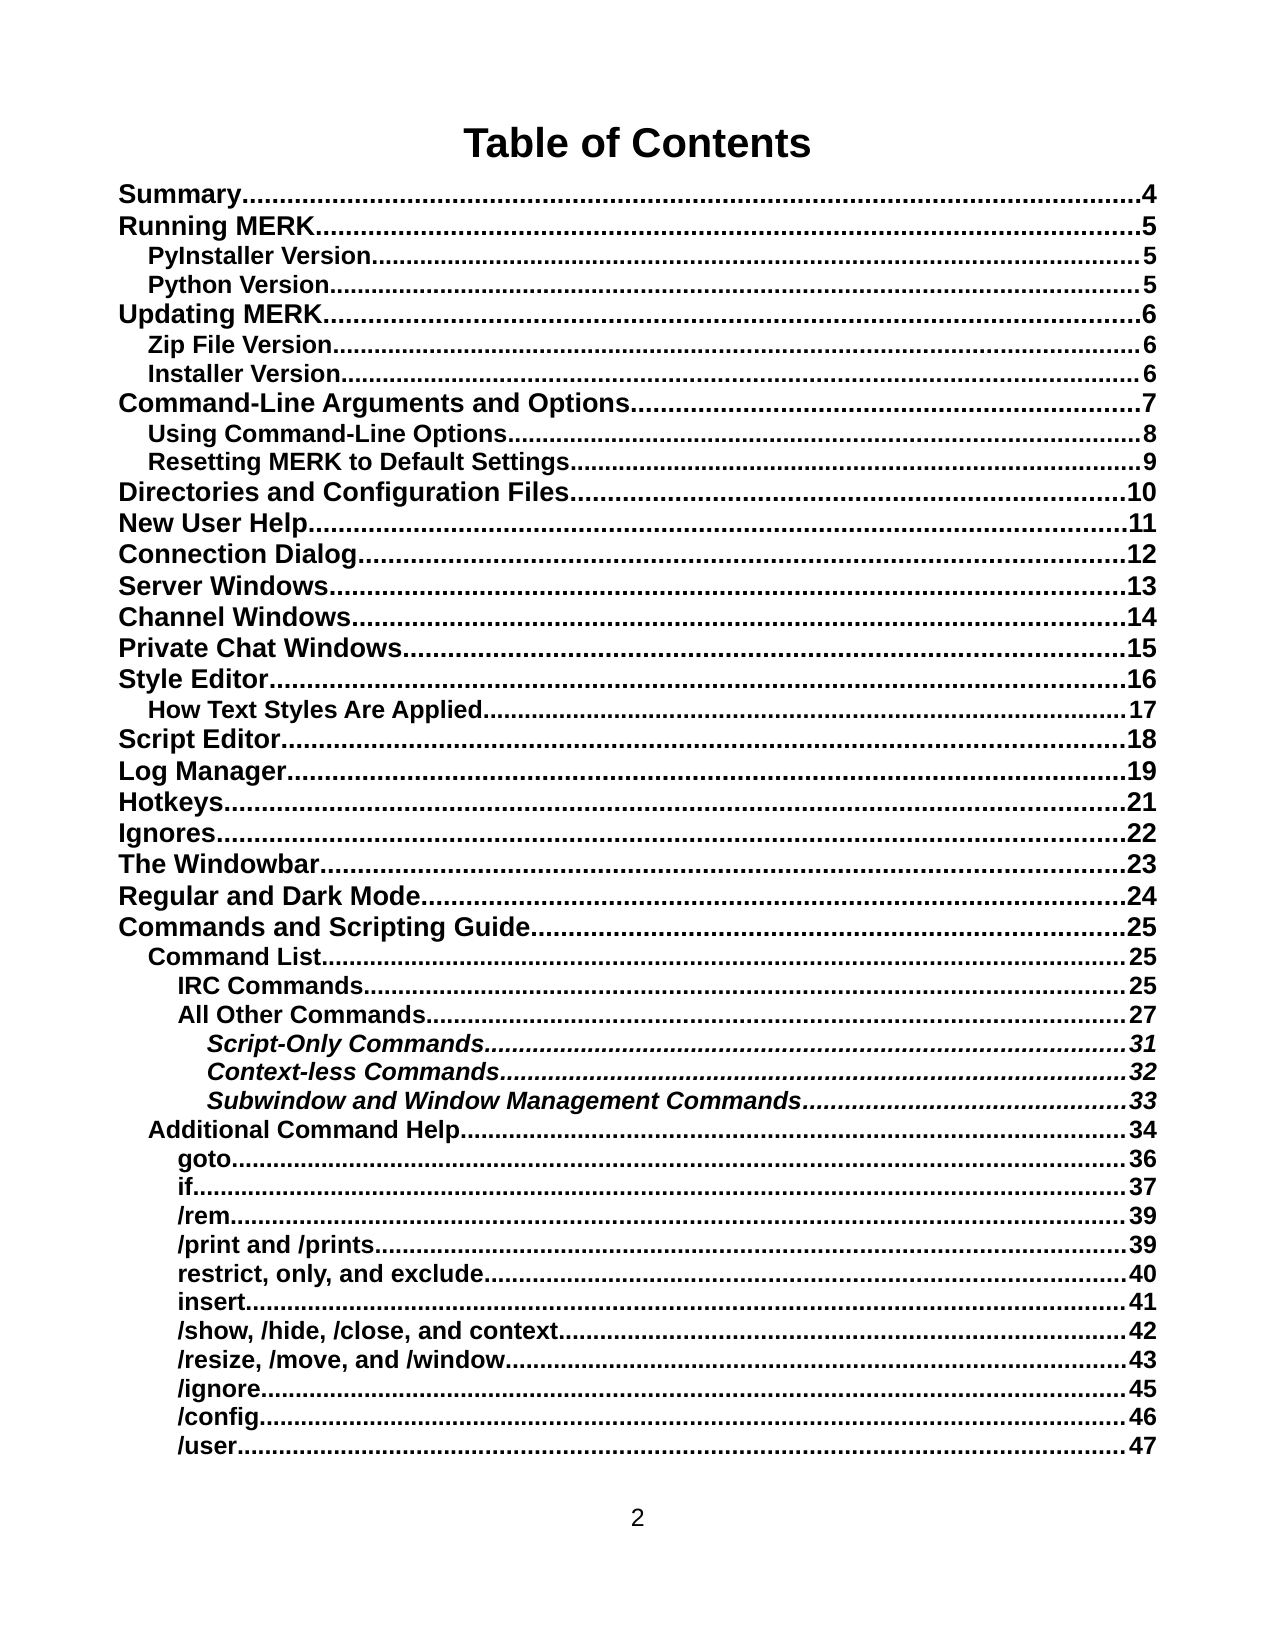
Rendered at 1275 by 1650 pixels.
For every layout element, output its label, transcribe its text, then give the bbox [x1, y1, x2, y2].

text if 37 [177, 1172, 1157, 1201]
text Summary 4 [118, 178, 1157, 210]
text /resize, /move, and /window 43 [177, 1345, 1157, 1373]
text Style Editor 16 [118, 663, 1157, 695]
text /show, /hide, /close, and context 42 [177, 1316, 1157, 1345]
text insert 41 [177, 1287, 1157, 1316]
text Command List 25 [148, 942, 1157, 971]
text /user 47 [177, 1431, 1157, 1460]
text Directories and Configuration Files 10 [118, 476, 1157, 507]
text restrict, only, and exclude 40 [177, 1258, 1157, 1287]
text PyInstaller Version 5 [148, 241, 1157, 270]
text Zip File Version 6 [148, 330, 1157, 358]
text Commands and Scripting Guide 25 [118, 911, 1157, 942]
text Installer Version 6 [148, 358, 1157, 387]
text Updating MERK 6 [118, 298, 1157, 330]
text Script Editor 18 [118, 723, 1157, 755]
text Server Windows 13 [118, 570, 1157, 601]
text All Other Commands 27 [177, 1000, 1157, 1028]
text Additional Command Help 34 [148, 1115, 1157, 1143]
text /print and /prints 39 [177, 1230, 1157, 1258]
text Connection Dialog 12 [118, 538, 1157, 570]
text Resetting MERK to Default Settings 9 [148, 447, 1157, 476]
text Running MERK 5 [118, 210, 1157, 241]
text Script-Only Commands 31 [207, 1028, 1157, 1057]
text Log Manager 19 [118, 755, 1157, 786]
text Channel Windows 14 [118, 601, 1157, 632]
text Using Command-Line Options 8 [148, 418, 1157, 447]
text Command-Line Arguments and Options 7 [118, 387, 1157, 418]
text IRC Commands 25 [177, 971, 1157, 1000]
text New User Help 11 [118, 507, 1157, 538]
text Context-less Commands 32 [207, 1057, 1157, 1086]
text /ignore 45 [177, 1373, 1157, 1402]
text The Windowbar 23 [118, 848, 1157, 880]
text Python Version 5 [148, 270, 1157, 298]
text /rem 39 [177, 1201, 1157, 1230]
text Ignores 22 [118, 817, 1157, 848]
text How Text Styles Are Applied 17 [148, 695, 1157, 723]
text Regular and Dark Mode 24 [118, 880, 1157, 911]
text Hotkeys 21 [118, 786, 1157, 817]
text Subwindow and Window Management Commands 33 [207, 1086, 1157, 1115]
text Private Chat Windows 15 [118, 632, 1157, 663]
subtitle Table of Contents [118, 118, 1157, 166]
text goto 36 [177, 1143, 1157, 1172]
text /config 46 [177, 1402, 1157, 1431]
